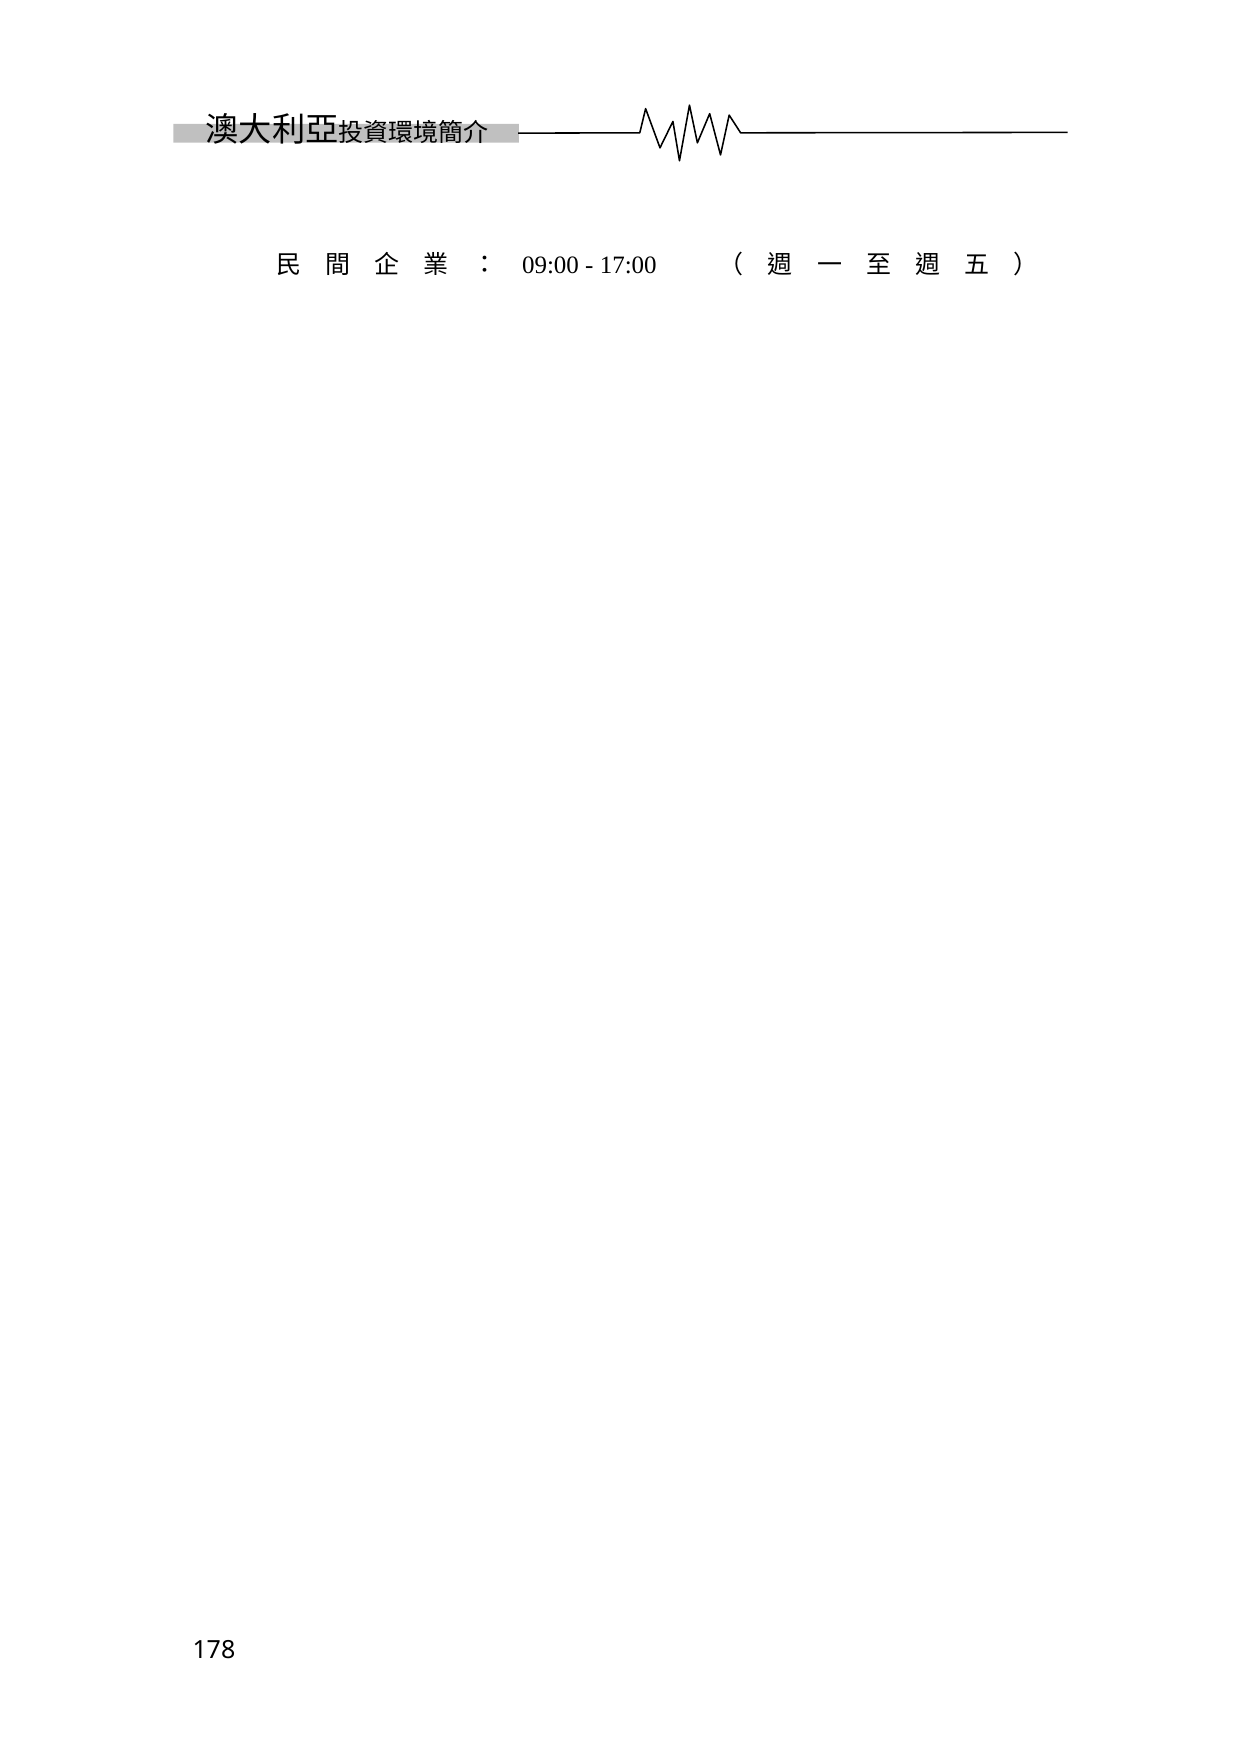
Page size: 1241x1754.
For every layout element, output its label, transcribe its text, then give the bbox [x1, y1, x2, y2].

text 民間企業：09:00 - 17:00 （週一至週五） [219, 236, 1063, 290]
